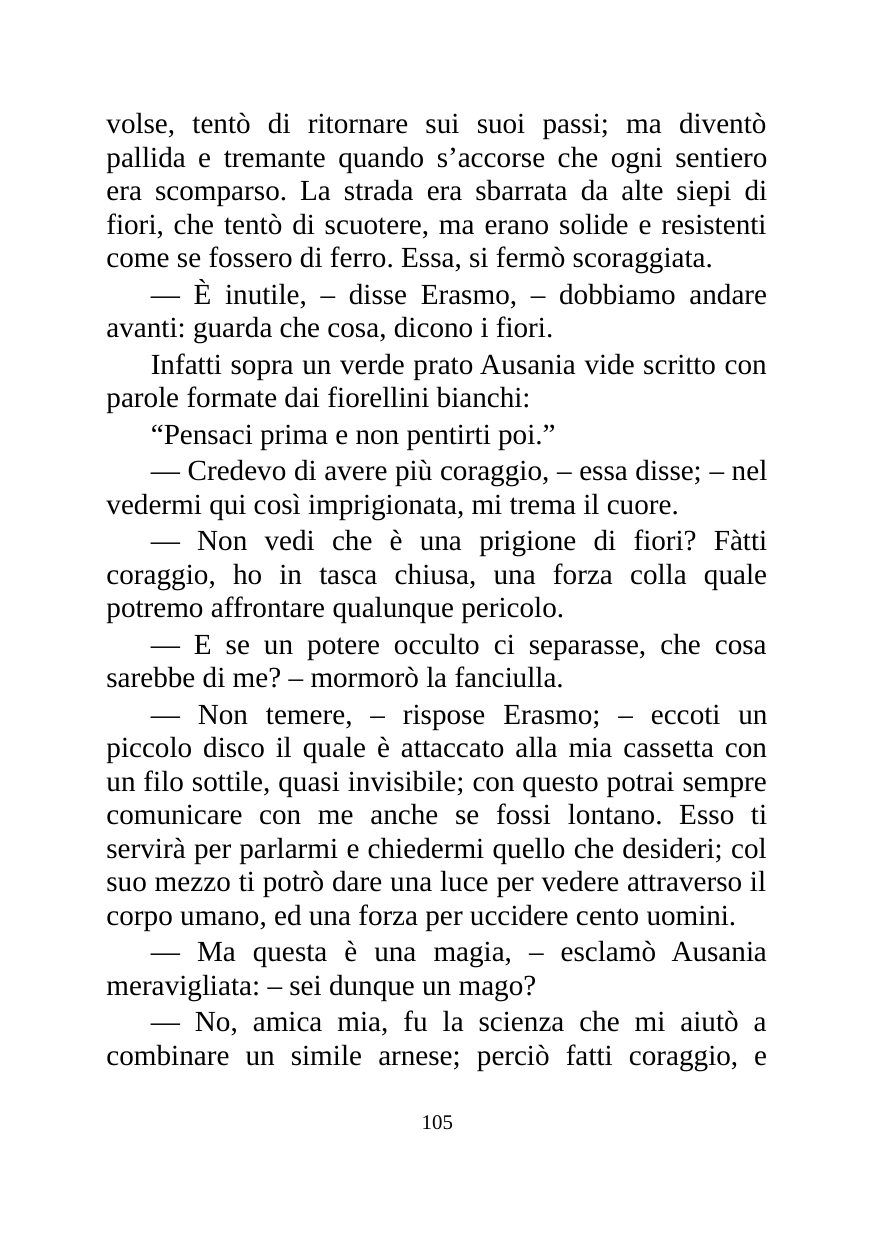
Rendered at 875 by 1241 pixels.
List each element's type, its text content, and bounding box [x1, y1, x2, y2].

text “Pensaci prima e non pentirti poi.” [106, 417, 768, 450]
text — Non vedi che è una prigione di fiori? Fàtti coraggio, ho in tasca chiusa, una forza colla quale potremo affrontare qualunque pericolo. [106, 523, 768, 624]
text — È inutile, – disse Erasmo, – dobbiamo andare avanti: guarda che cosa, dicono i fiori. [106, 277, 768, 344]
text volse, tentò di ritornare sui suoi passi; ma diventò pallida e tremante quando s’accorse che ogni sentiero era scomparso. La strada era sbarrata da alte siepi di fiori, che tentò di scuotere, ma erano solide e resistenti come se fossero di ferro. Essa, si fermò scoraggiata. [106, 106, 768, 274]
text Infatti sopra un verde prato Ausania vide scritto con parole formate dai fiorellini bianchi: [106, 347, 768, 414]
text — Credevo di avere più coraggio, – essa disse; – nel vedermi qui così imprigionata, mi trema il cuore. [106, 453, 768, 520]
text — No, amica mia, fu la scienza che mi aiutò a combinare un simile arnese; perciò fatti coraggio, e [106, 1004, 768, 1072]
text — Ma questa è una magia, – esclamò Ausania meravigliata: – sei dunque un mago? [106, 934, 768, 1002]
text — Non temere, – rispose Erasmo; – eccoti un piccolo disco il quale è attaccato alla mia cassetta con un filo sottile, quasi invisibile; con questo potrai sempre comunicare con me anche se fossi lontano. Esso ti servirà per parlarmi e chiedermi quello che desideri; col suo mezzo ti potrò dare una luce per vedere attraverso il corpo umano, ed una forza per uccidere cento uomini. [106, 697, 768, 932]
text — E se un potere occulto ci separasse, che cosa sarebbe di me? – mormorò la fanciulla. [106, 627, 768, 694]
